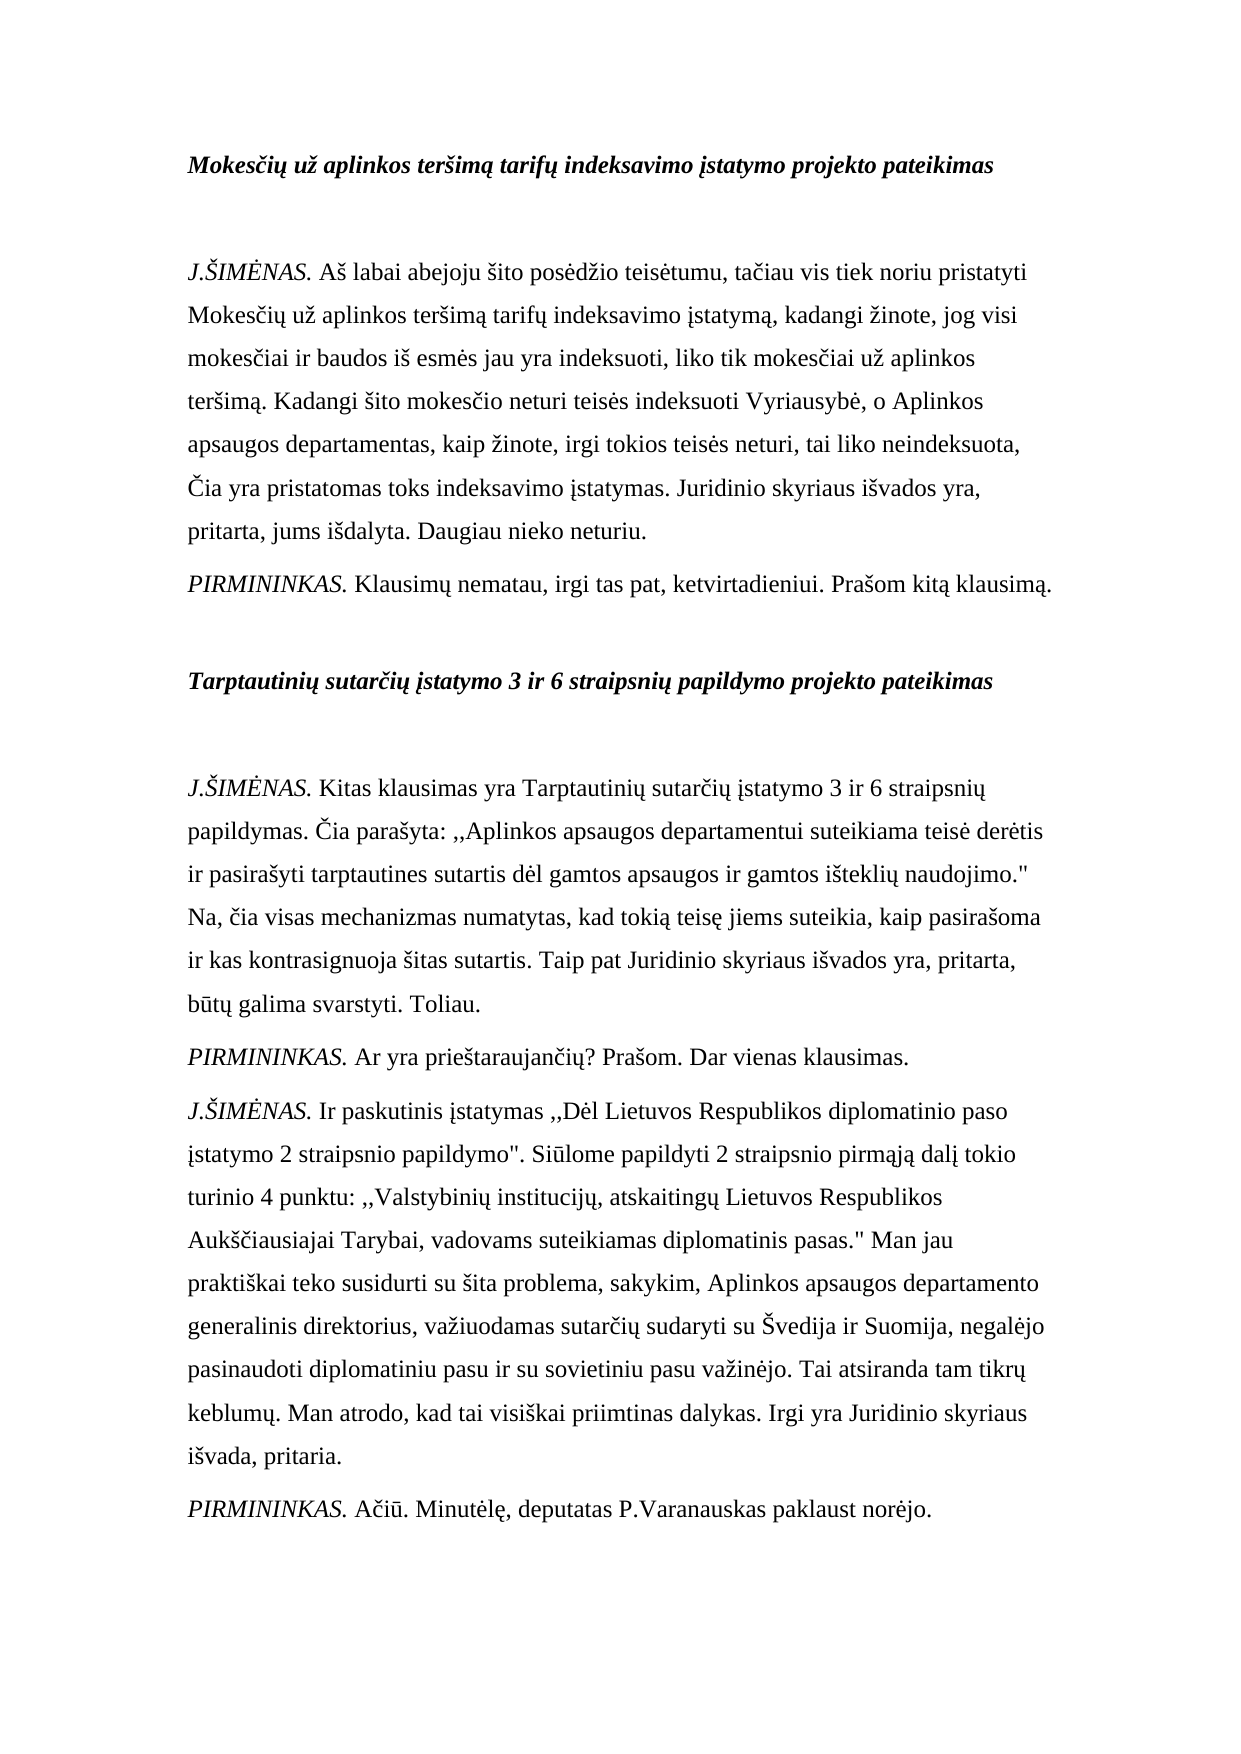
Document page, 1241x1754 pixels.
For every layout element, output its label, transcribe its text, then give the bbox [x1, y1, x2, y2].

text PIRMININKAS. Ar yra prieštaraujančių? Prašom. Dar vienas klausimas. [187, 1042, 1053, 1071]
text J.ŠIMĖNAS. Ir paskutinis įstatymas ,,Dėl Lietuvos Respublikos diplomatinio paso įstatymo 2 straipsnio papildymo". Siūlome papildyti 2 straipsnio pirmąją dalį tokio turinio 4 punktu: ,,Valstybinių institucijų, atskaitingų Lietuvos Respublikos Aukščiausiajai Tarybai, vadovams suteikiamas diplomatinis pasas." Man jau praktiškai teko susidurti su šita problema, sakykim, Aplinkos apsaugos departamento generalinis direktorius, važiuodamas sutarčių sudaryti su Švedija ir Suomija, negalėjo pasinaudoti diplomatiniu pasu ir su sovietiniu pasu važinėjo. Tai atsiranda tam tikrų keblumų. Man atrodo, kad tai visiškai priimtinas dalykas. Irgi yra Juridinio skyriaus išvada, pritaria. [187, 1096, 1053, 1469]
subtitle Tarptautinių sutarčių įstatymo 3 ir 6 straipsnių papildymo projekto pateikimas [187, 666, 1053, 695]
text PIRMININKAS. Klausimų nematau, irgi tas pat, ketvirtadieniui. Prašom kitą klausimą. [187, 569, 1053, 598]
text J.ŠIMĖNAS. Aš labai abejoju šito posėdžio teisėtumu, tačiau vis tiek noriu pristatyti Mokesčių už aplinkos teršimą tarifų indeksavimo įstatymą, kadangi žinote, jog visi mokesčiai ir baudos iš esmės jau yra indeksuoti, liko tik mokesčiai už aplinkos teršimą. Kadangi šito mokesčio neturi teisės indeksuoti Vyriausybė, o Aplinkos apsaugos departamentas, kaip žinote, irgi tokios teisės neturi, tai liko neindeksuota, Čia yra pristatomas toks indeksavimo įstatymas. Juridinio skyriaus išvados yra, pritarta, jums išdalyta. Daugiau nieko neturiu. [187, 257, 1053, 544]
subtitle Mokesčių už aplinkos teršimą tarifų indeksavimo įstatymo projekto pateikimas [187, 150, 1053, 179]
text J.ŠIMĖNAS. Kitas klausimas yra Tarptautinių sutarčių įstatymo 3 ir 6 straipsnių papildymas. Čia parašyta: ,,Aplinkos apsaugos departamentui suteikiama teisė derėtis ir pasirašyti tarptautines sutartis dėl gamtos apsaugos ir gamtos išteklių naudojimo." Na, čia visas mechanizmas numatytas, kad tokią teisę jiems suteikia, kaip pasirašoma ir kas kontrasignuoja šitas sutartis. Taip pat Juridinio skyriaus išvados yra, pritarta, būtų galima svarstyti. Toliau. [187, 773, 1053, 1017]
text PIRMININKAS. Ačiū. Minutėlę, deputatas P.Varanauskas paklaust norėjo. [187, 1494, 1053, 1523]
